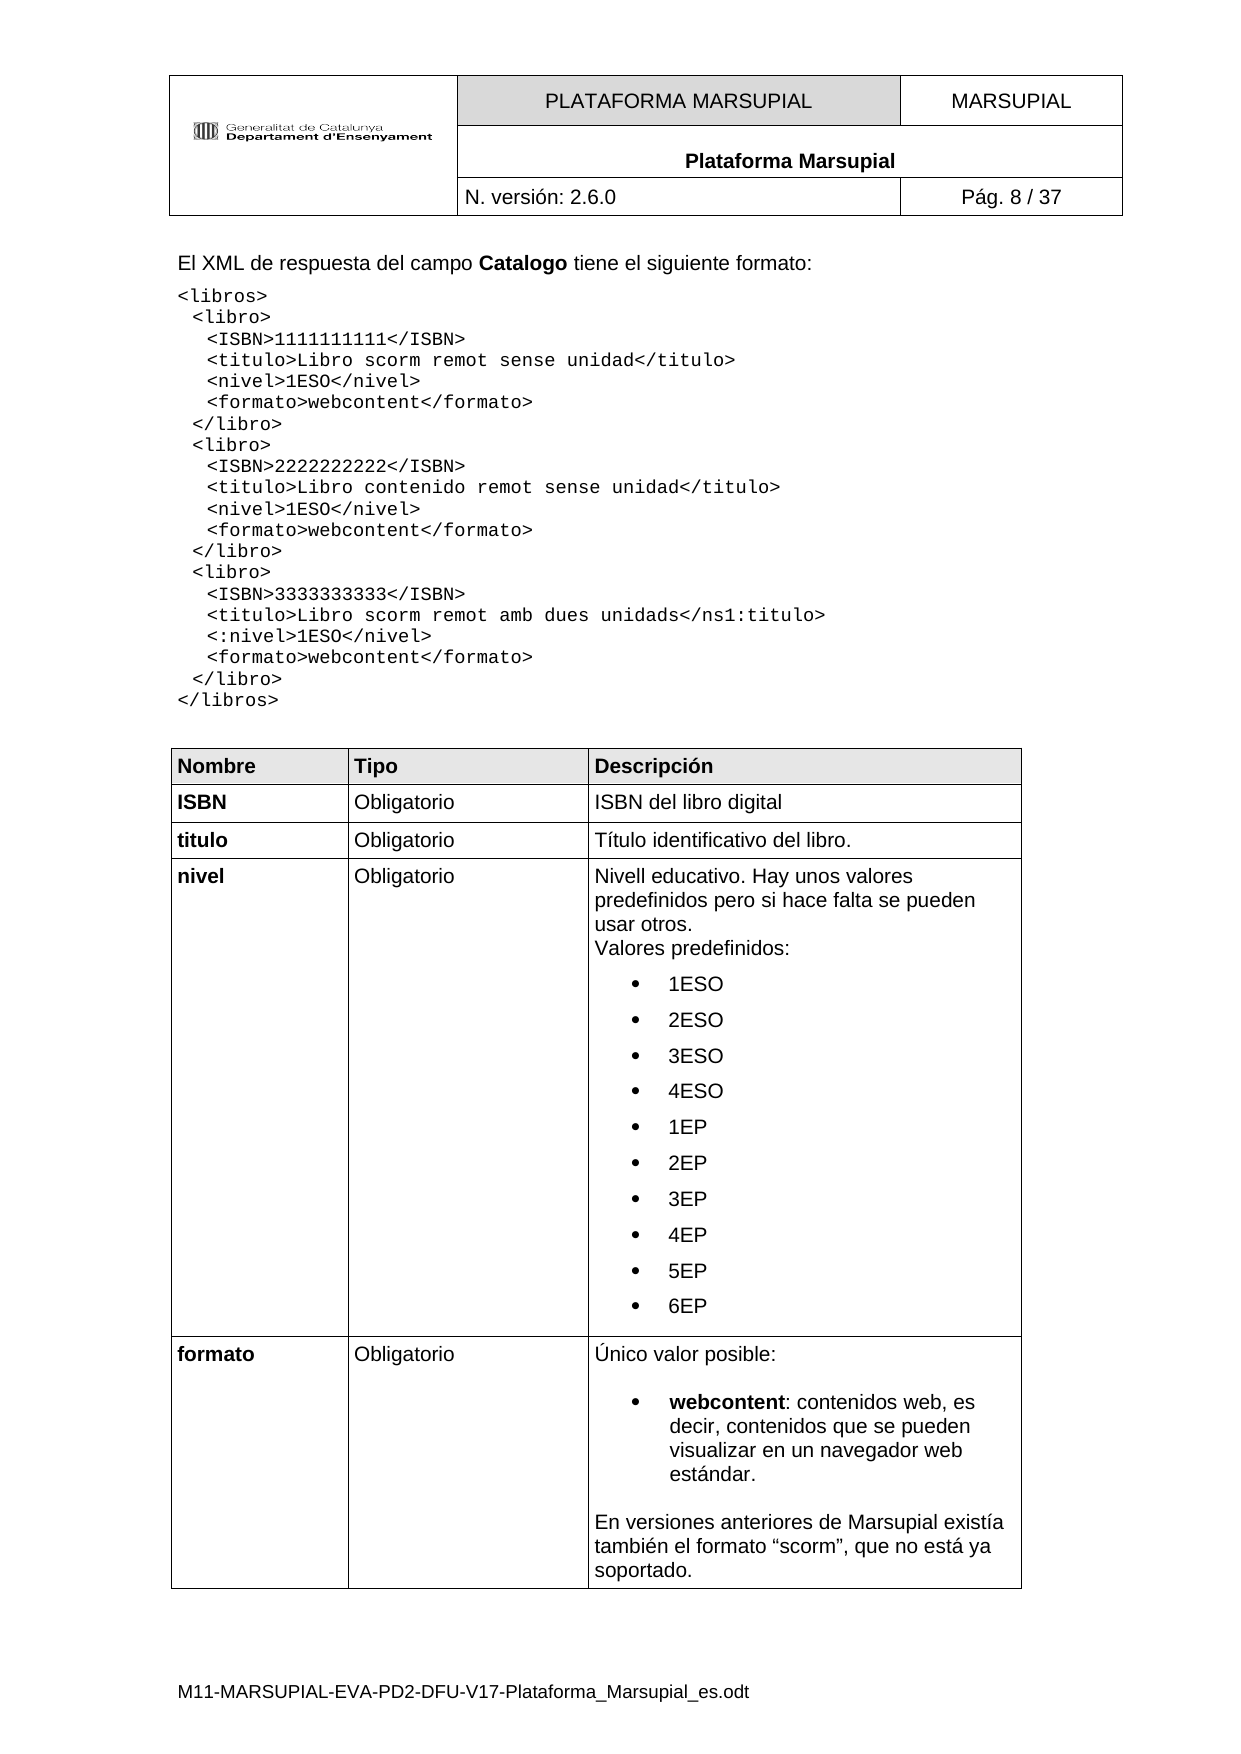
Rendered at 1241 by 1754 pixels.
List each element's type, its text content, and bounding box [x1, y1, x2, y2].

text </libro> [177, 414, 1122, 436]
table_cell ISBN [172, 785, 348, 822]
table_cell formato [172, 1337, 348, 1588]
text <libro> [177, 436, 1122, 457]
text <ISBN>1111111111</ISBN> [177, 329, 1122, 351]
text <ISBN>3333333333</ISBN> [177, 584, 1122, 606]
text <formato>webcontent</formato> [177, 393, 1122, 414]
text <libros> [177, 287, 1122, 308]
table_cell Obligatorio [349, 785, 588, 822]
table_header Descripción [589, 749, 1021, 783]
table_header Tipo [349, 749, 588, 783]
table_cell Obligatorio [349, 823, 588, 858]
text <nivel>1ESO</nivel> [177, 499, 1122, 521]
text <nivel>1ESO</nivel> [177, 372, 1122, 393]
table_cell titulo [172, 823, 348, 858]
text <:nivel>1ESO</nivel> [177, 627, 1122, 648]
text El XML de respuesta del campo Catalogo tiene el siguiente formato: [177, 251, 1122, 275]
table_cell nivel [172, 859, 348, 1336]
text </libros> [177, 691, 1122, 712]
table_cell Único valor posible: webcontent: contenidos web, es decir, contenidos que se pueden visualizar en un navegador web estándar. En versiones anteriores de Marsupial existía también el formato “scorm”, que no está ya soportado. [589, 1337, 1021, 1588]
table_header Nombre [172, 749, 348, 783]
text <titulo>Libro contenido remot sense unidad</titulo> [177, 478, 1122, 499]
text </libro> [177, 669, 1122, 691]
text <libro> [177, 563, 1122, 584]
text <libro> [177, 308, 1122, 329]
table_cell Título identificativo del libro. [589, 823, 1021, 858]
text </libro> [177, 542, 1122, 563]
table_cell ISBN del libro digital [589, 785, 1021, 822]
text <titulo>Libro scorm remot amb dues unidads</ns1:titulo> [177, 606, 1122, 627]
text <titulo>Libro scorm remot sense unidad</titulo> [177, 351, 1122, 372]
text <ISBN>2222222222</ISBN> [177, 457, 1122, 478]
table_cell Obligatorio [349, 1337, 588, 1588]
table_cell Nivell educativo. Hay unos valores predefinidos pero si hace falta se pueden usar otros. Valores predefinidos: 1ESO 2ESO 3ESO 4ESO 1EP 2EP 3EP 4EP 5EP 6EP [589, 859, 1021, 1336]
text <formato>webcontent</formato> [177, 648, 1122, 669]
text <formato>webcontent</formato> [177, 521, 1122, 542]
table_cell Obligatorio [349, 859, 588, 1336]
